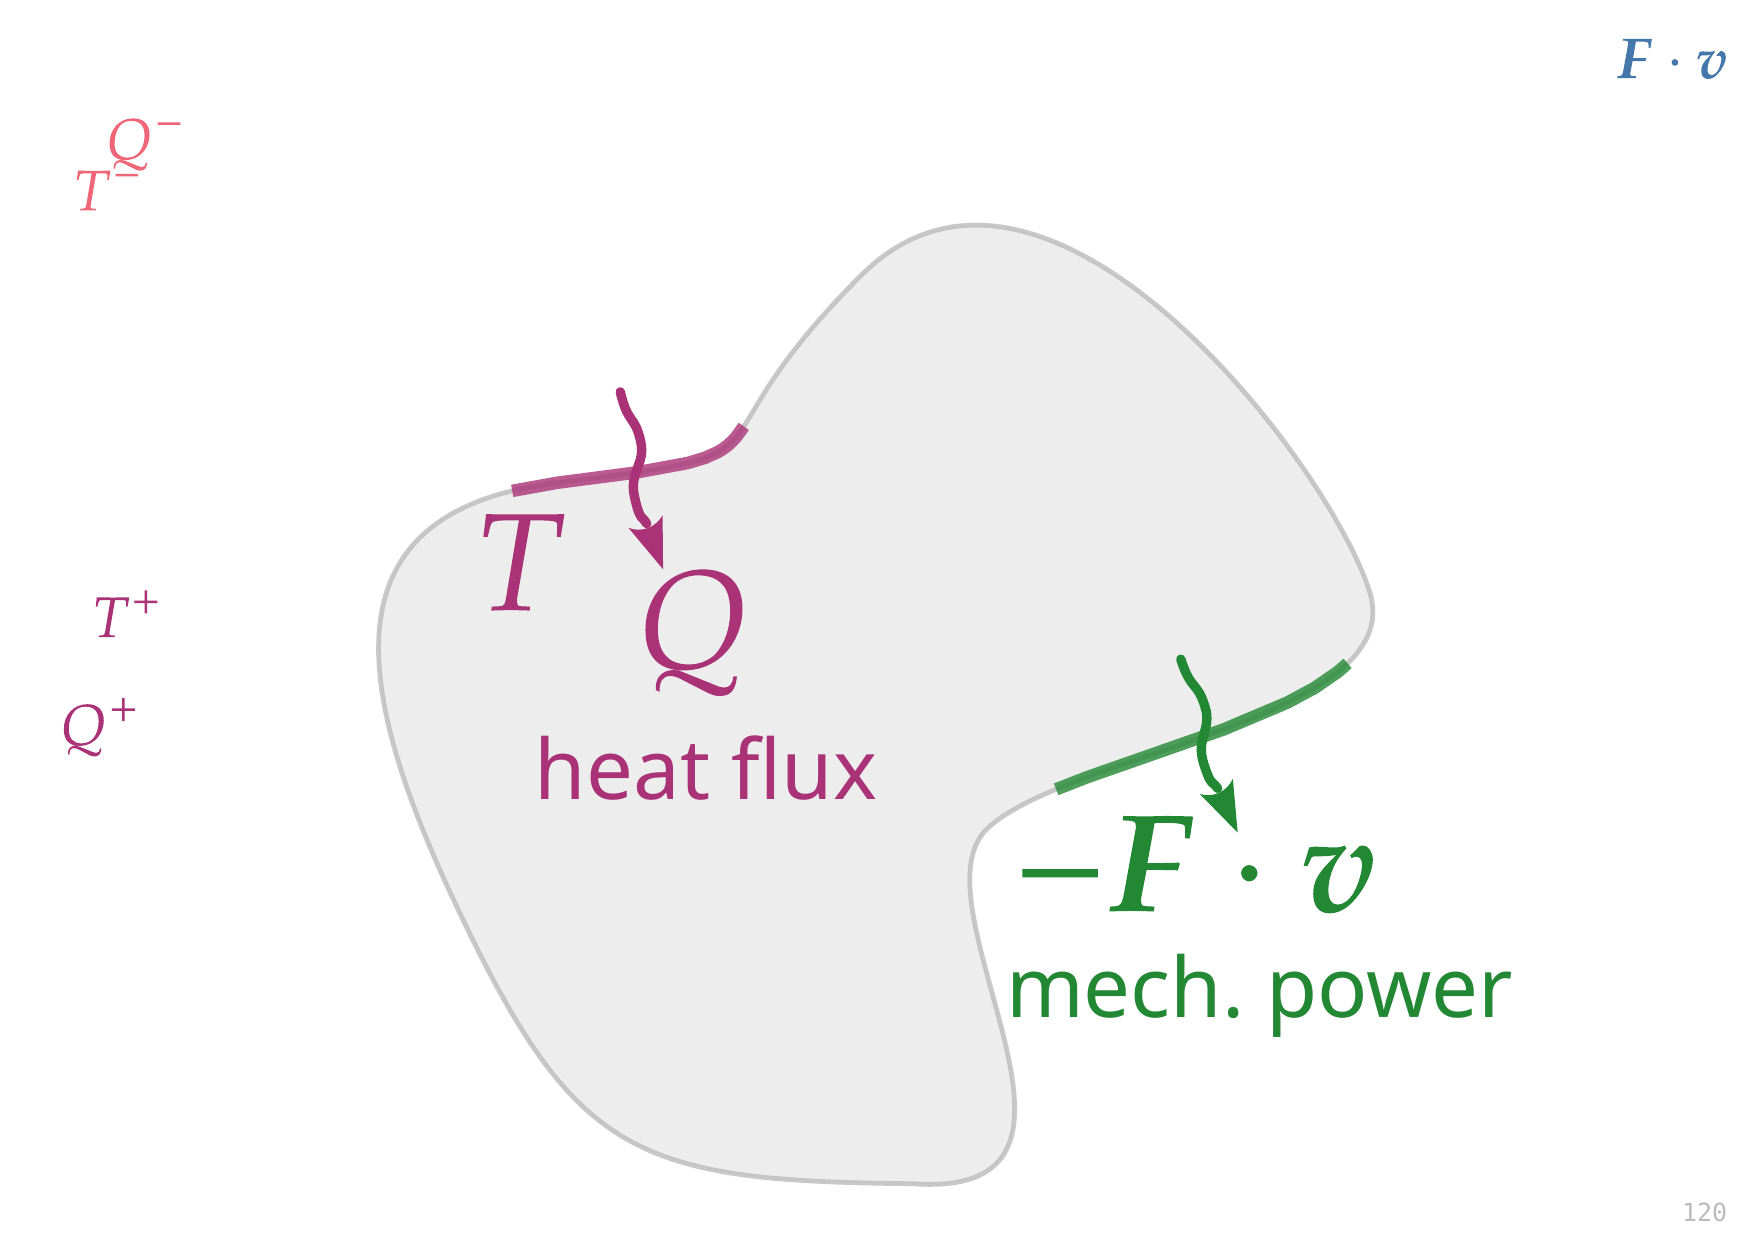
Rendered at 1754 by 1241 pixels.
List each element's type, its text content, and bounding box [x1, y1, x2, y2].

text_box [115, 173, 139, 177]
text_box [76, 170, 111, 211]
text_box [1697, 50, 1726, 79]
text_box [1022, 869, 1098, 878]
text_box [1303, 845, 1373, 914]
text_box [111, 698, 135, 722]
text_box [1109, 815, 1194, 912]
text_box [1617, 38, 1652, 79]
text_box [109, 118, 150, 171]
text_box [95, 597, 130, 638]
text_box [134, 590, 158, 614]
text_box [1241, 865, 1258, 882]
text_box [1671, 59, 1679, 66]
text_box [378, 225, 1373, 1185]
text_box mech. power [991, 920, 1500, 1019]
text_box [63, 704, 104, 757]
text_box heat flux [520, 702, 872, 801]
